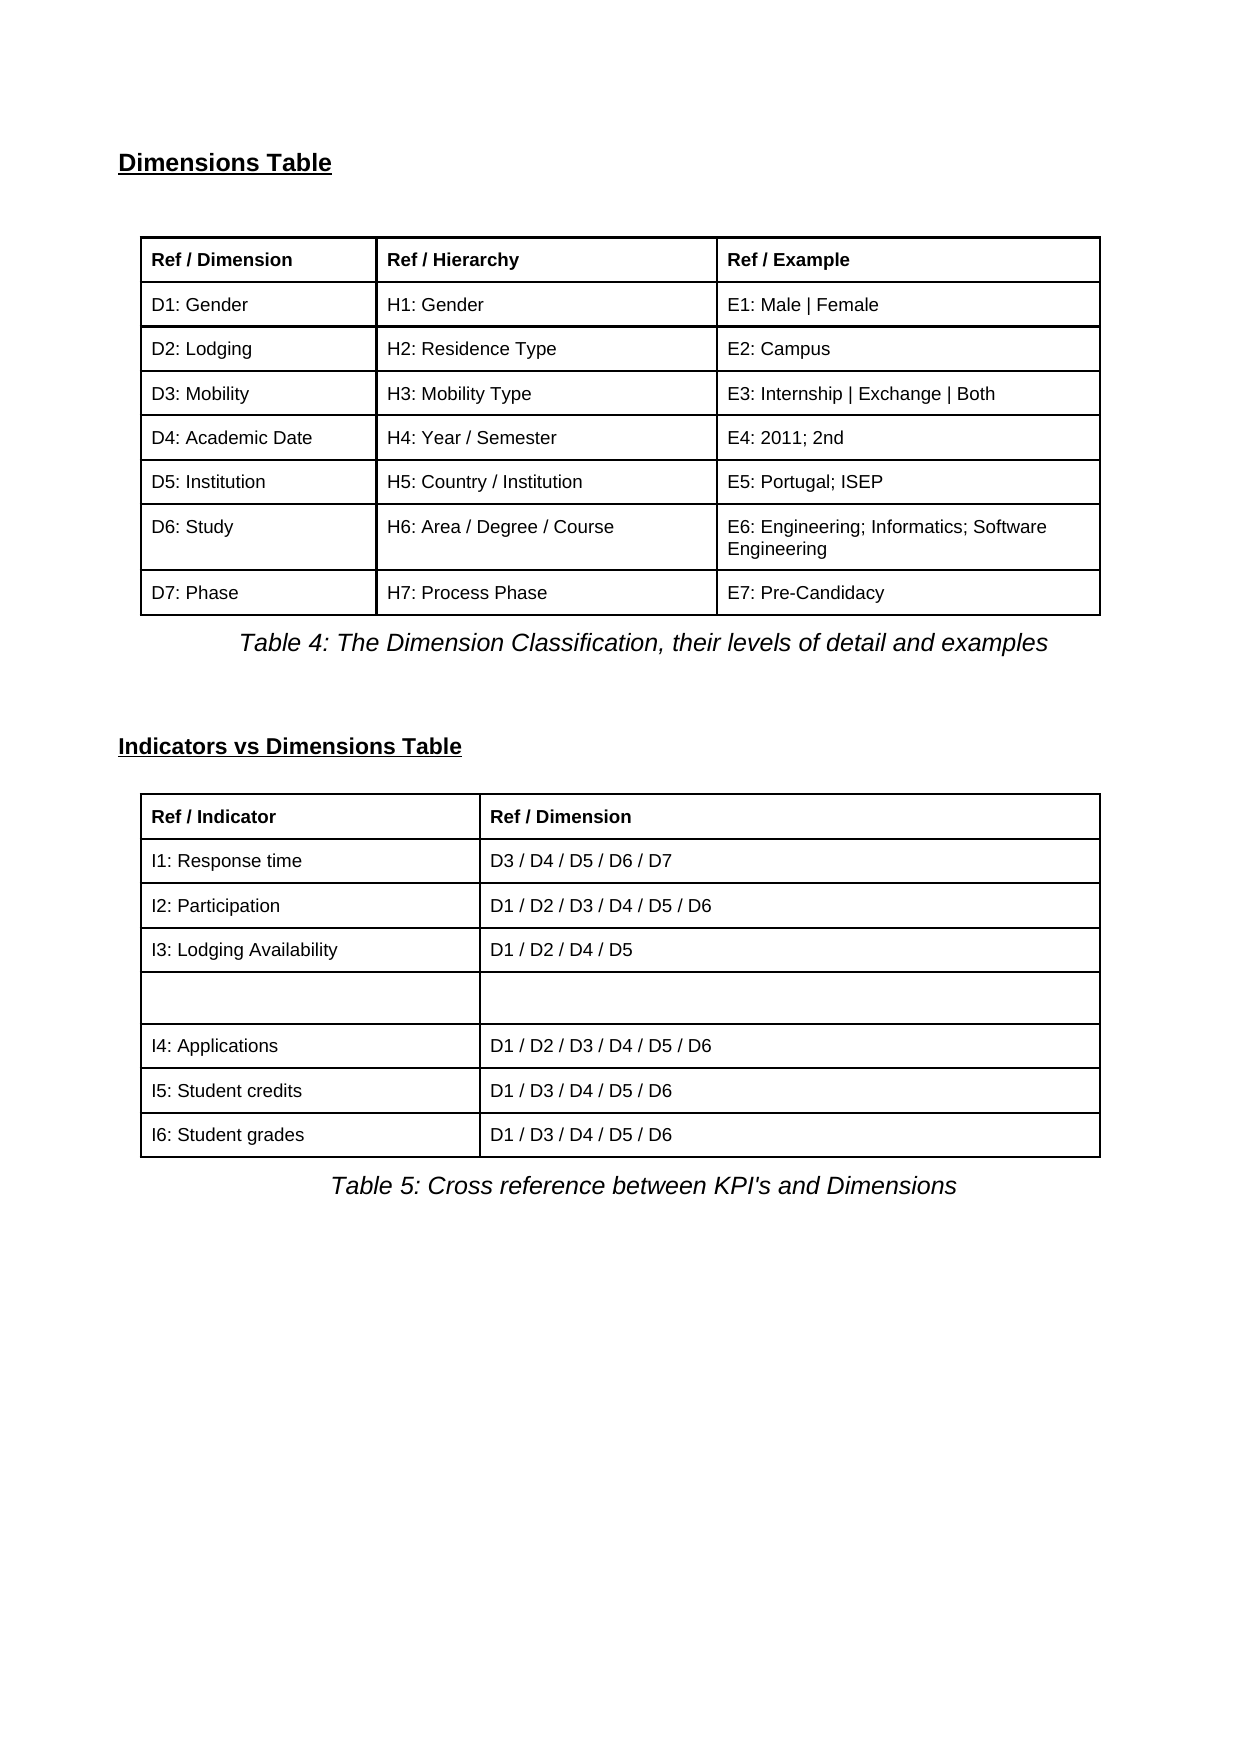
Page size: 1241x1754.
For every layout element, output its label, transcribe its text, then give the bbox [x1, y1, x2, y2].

table_cell D1 / D2 / D4 / D5 [481, 929, 1099, 971]
table_cell D1 / D3 / D4 / D5 / D6 [481, 1114, 1099, 1156]
table_cell D3 / D4 / D5 / D6 / D7 [481, 840, 1099, 882]
table_cell [142, 973, 479, 1023]
text Indicators vs Dimensions Table [118, 733, 1122, 759]
table_cell E1: Male | Female [718, 283, 1099, 325]
text Dimensions Table [118, 148, 1122, 177]
table_cell D3: Mobility [142, 372, 375, 414]
table_cell I6: Student grades [142, 1114, 479, 1156]
table_cell E5: Portugal; ISEP [718, 461, 1099, 503]
table_cell E4: 2011; 2nd [718, 416, 1099, 459]
table_cell E3: Internship | Exchange | Both [718, 372, 1099, 414]
table_cell [481, 973, 1099, 1023]
table_cell E2: Campus [718, 328, 1099, 370]
table_cell I1: Response time [142, 840, 479, 882]
table_header Ref / Indicator [142, 795, 479, 838]
table_cell H5: Country / Institution [378, 461, 716, 503]
table_cell D1 / D2 / D3 / D4 / D5 / D6 [481, 1025, 1099, 1067]
table_cell I2: Participation [142, 884, 479, 927]
table_cell H6: Area / Degree / Course [378, 505, 716, 569]
table_cell D1 / D3 / D4 / D5 / D6 [481, 1069, 1099, 1112]
table_cell H3: Mobility Type [378, 372, 716, 414]
table_header Ref / Dimension [481, 795, 1099, 838]
table_cell H7: Process Phase [378, 571, 716, 614]
table_cell I3: Lodging Availability [142, 929, 479, 971]
table_header Ref / Dimension [142, 239, 375, 281]
table_cell H4: Year / Semester [378, 416, 716, 459]
table_cell E6: Engineering; Informatics; Software Engineering [718, 505, 1099, 569]
text Table 4: The Dimension Classification, their levels of detail and examples [118, 628, 1122, 657]
text Table 5: Cross reference between KPI's and Dimensions [118, 1171, 1122, 1199]
table_cell I4: Applications [142, 1025, 479, 1067]
table_cell D6: Study [142, 505, 375, 569]
table_header Ref / Example [718, 239, 1099, 281]
table_cell D1: Gender [142, 283, 375, 325]
table_cell D4: Academic Date [142, 416, 375, 459]
table_cell D1 / D2 / D3 / D4 / D5 / D6 [481, 884, 1099, 927]
table_cell H1: Gender [378, 283, 716, 325]
table_cell H2: Residence Type [378, 328, 716, 370]
table_cell D2: Lodging [142, 328, 375, 370]
table_cell D7: Phase [142, 571, 375, 614]
table_cell E7: Pre-Candidacy [718, 571, 1099, 614]
table_cell I5: Student credits [142, 1069, 479, 1112]
table_header Ref / Hierarchy [378, 239, 716, 281]
table_cell D5: Institution [142, 461, 375, 503]
